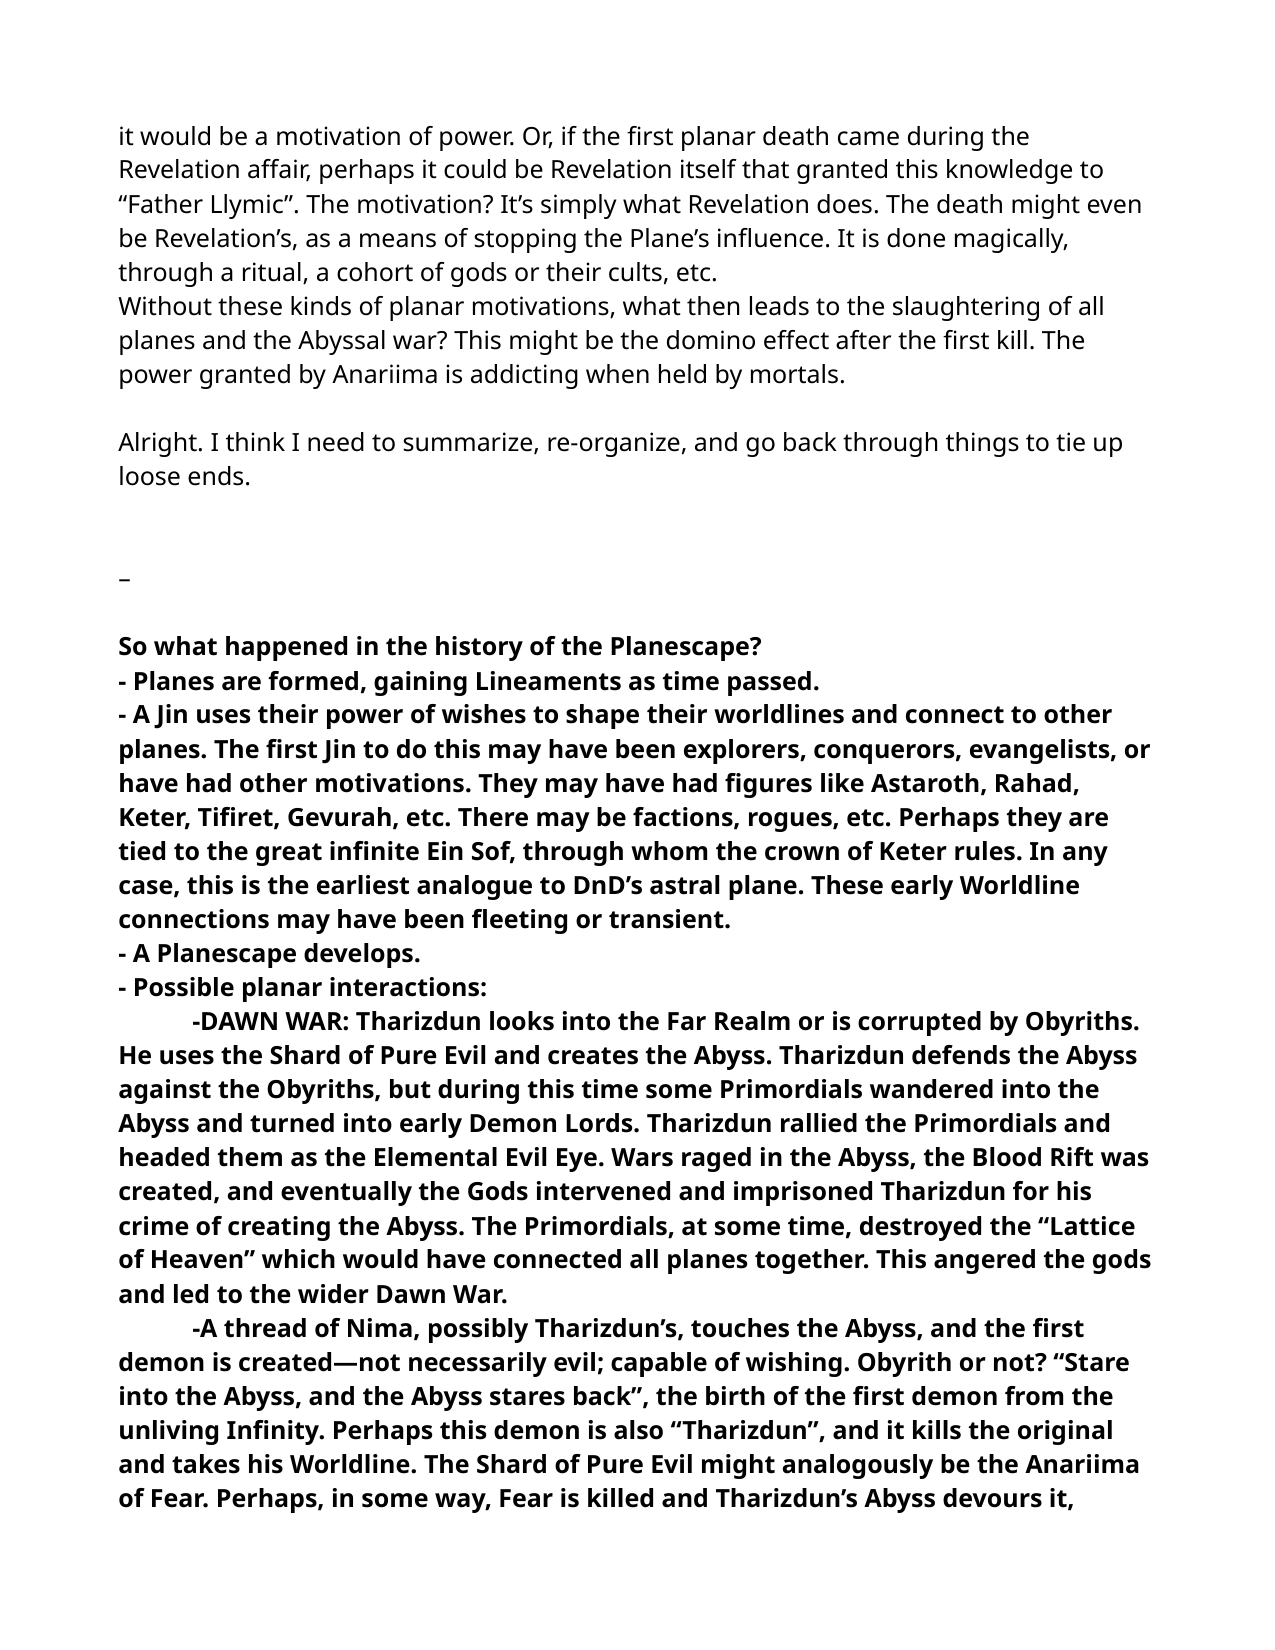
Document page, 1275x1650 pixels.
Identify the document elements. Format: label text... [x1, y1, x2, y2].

text it would be a motivation of power. Or, if the first planar death came during the Revelation affair, perhaps it could be Revelation itself that granted this knowledge to “Father Llymic”. The motivation? It’s simply what Revelation does. The death might even be Revelation’s, as a means of stopping the Plane’s influence. It is done magically, through a ritual, a cohort of gods or their cults, etc. [118, 118, 1157, 288]
text - A Jin uses their power of wishes to shape their worldlines and connect to other planes. The first Jin to do this may have been explorers, conquerors, evangelists, or have had other motivations. They may have had figures like Astaroth, Rahad, Keter, Tifiret, Gevurah, etc. There may be factions, rogues, etc. Perhaps they are tied to the great infinite Ein Sof, through whom the crown of Keter rules. In any case, this is the earliest analogue to DnD’s astral plane. These early Worldline connections may have been fleeting or transient. [118, 697, 1157, 936]
text -DAWN WAR: Tharizdun looks into the Far Realm or is corrupted by Obyriths. He uses the Shard of Pure Evil and creates the Abyss. Tharizdun defends the Abyss against the Obyriths, but during this time some Primordials wandered into the Abyss and turned into early Demon Lords. Tharizdun rallied the Primordials and headed them as the Elemental Evil Eye. Wars raged in the Abyss, the Blood Rift was created, and eventually the Gods intervened and imprisoned Tharizdun for his crime of creating the Abyss. The Primordials, at some time, destroyed the “Lattice of Heaven” which would have connected all planes together. This angered the gods and led to the wider Dawn War. [118, 1004, 1157, 1310]
text Alright. I think I need to summarize, re-organize, and go back through things to tie up loose ends. [118, 425, 1157, 493]
text - Planes are formed, gaining Lineaments as time passed. [118, 663, 1157, 697]
text -A thread of Nima, possibly Tharizdun’s, touches the Abyss, and the first demon is created—not necessarily evil; capable of wishing. Obyrith or not? “Stare into the Abyss, and the Abyss stares back”, the birth of the first demon from the unliving Infinity. Perhaps this demon is also “Tharizdun”, and it kills the original and takes his Worldline. The Shard of Pure Evil might analogously be the Anariima of Fear. Perhaps, in some way, Fear is killed and Tharizdun’s Abyss devours it, [118, 1310, 1157, 1515]
text - A Planescape develops. [118, 936, 1157, 970]
text – [118, 561, 1157, 595]
text Without these kinds of planar motivations, what then leads to the slaughtering of all planes and the Abyssal war? This might be the domino effect after the first kill. The power granted by Anariima is addicting when held by mortals. [118, 288, 1157, 391]
text - Possible planar interactions: [118, 970, 1157, 1004]
text So what happened in the history of the Planescape? [118, 629, 1157, 663]
